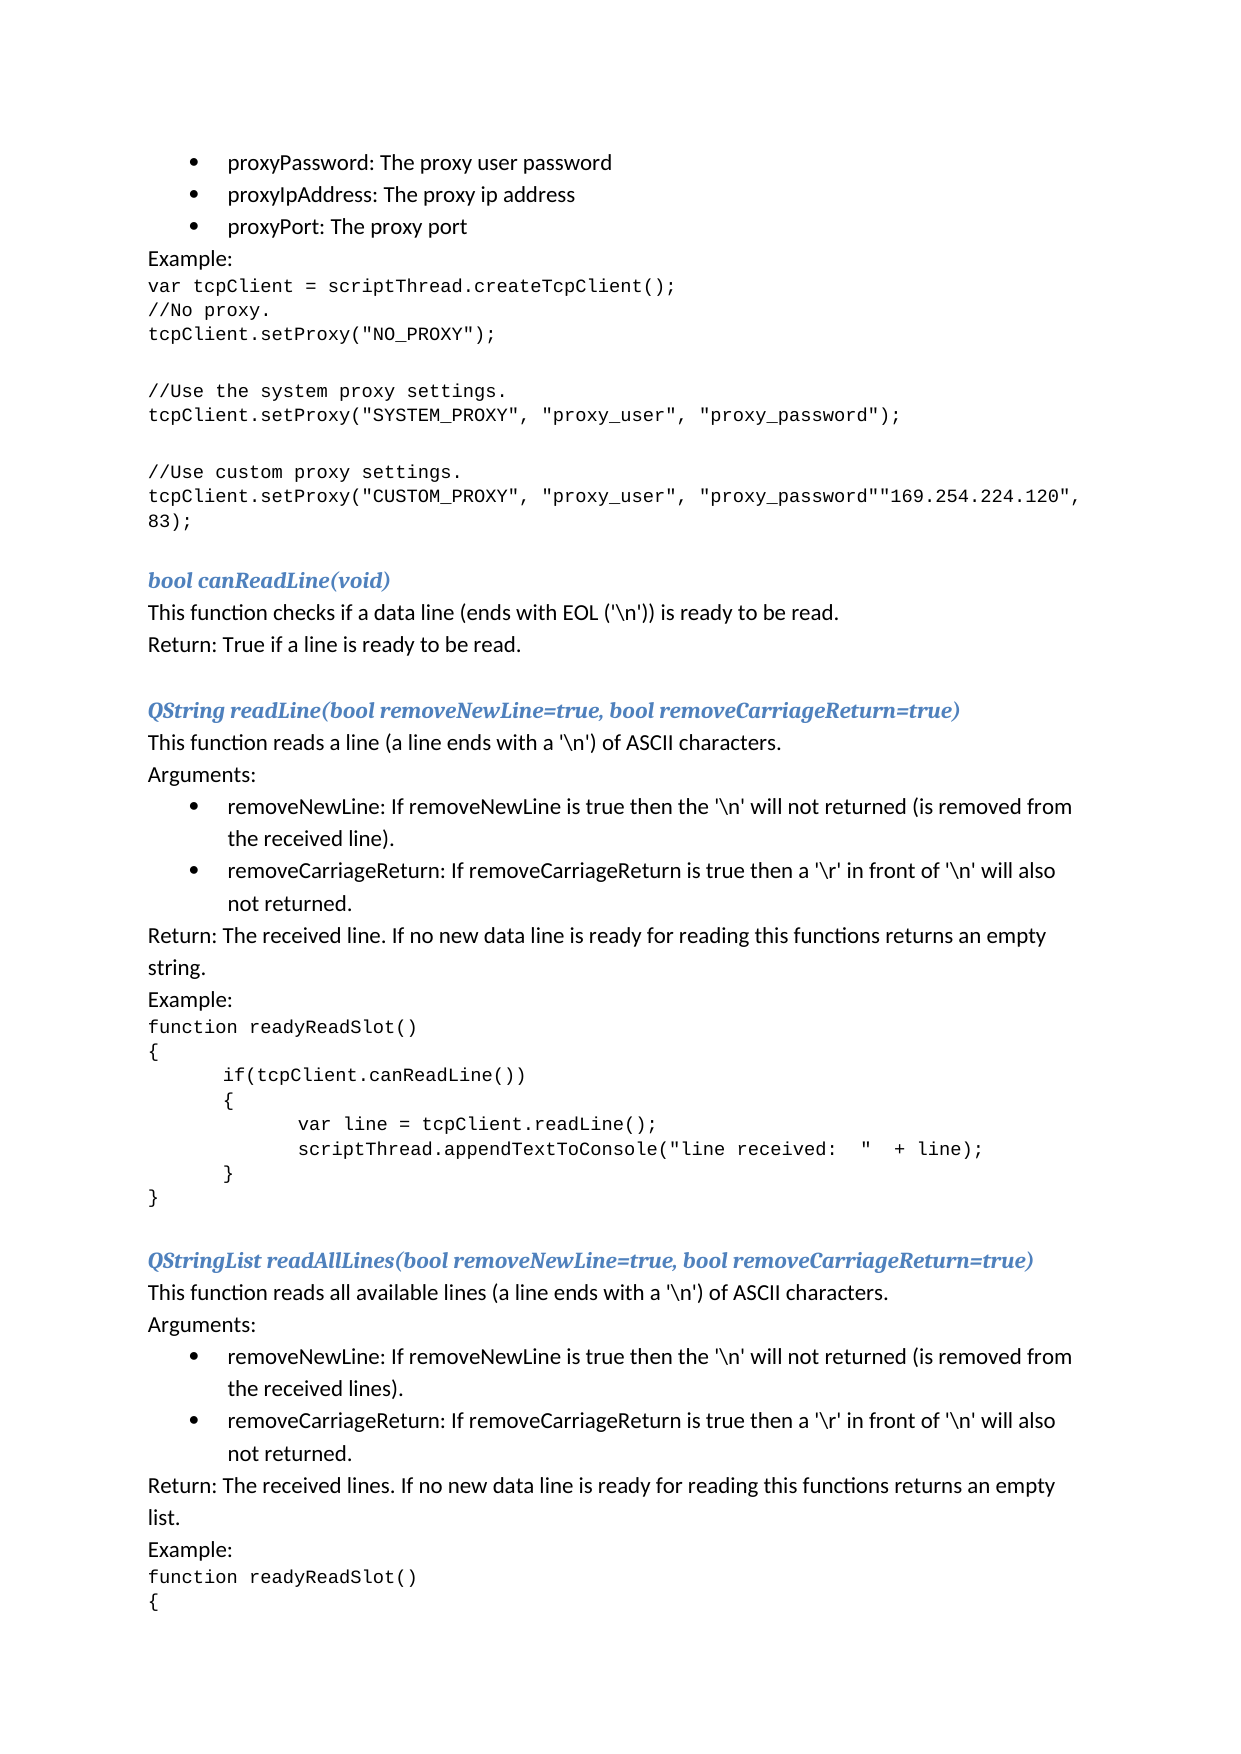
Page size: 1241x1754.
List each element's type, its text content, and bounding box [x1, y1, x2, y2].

text //No proxy. [148, 301, 1093, 322]
text Arguments: [148, 1310, 1093, 1338]
text { [148, 1042, 1093, 1063]
text function readyReadSlot() [148, 1017, 1093, 1039]
subtitle bool canReadLine(void) [148, 568, 1093, 594]
text Example: [148, 1535, 1093, 1563]
text Return: True if a line is ready to be read. [148, 630, 1093, 658]
text This function reads all available lines (a line ends with a '\n') of ASCII characters. [148, 1278, 1093, 1306]
text //Use the system proxy settings. [148, 382, 1093, 403]
text } [148, 1164, 1093, 1185]
text var tcpClient = scriptThread.createTcpClient(); [148, 276, 1093, 298]
text { [148, 1091, 1093, 1112]
text //Use custom proxy settings. [148, 463, 1093, 484]
text Return: The received line. If no new data line is ready for reading this functions returns an empty string. [148, 921, 1093, 981]
text tcpClient.setProxy("CUSTOM_PROXY", "proxy_user", "proxy_password""169.254.224.120", 83); [148, 487, 1093, 533]
subtitle QString readLine(bool removeNewLine=true, bool removeCarriageReturn=true) [148, 698, 1093, 724]
list proxyPassword: The proxy user password [190, 148, 1093, 176]
text This function reads a line (a line ends with a '\n') of ASCII characters. [148, 728, 1093, 756]
text Arguments: [148, 760, 1093, 788]
text function readyReadSlot() [148, 1567, 1093, 1589]
text Example: [148, 244, 1093, 272]
list removeNewLine: If removeNewLine is true then the '\n' will not returned (is removed from the received line). [190, 792, 1093, 852]
text { [148, 1592, 1093, 1613]
text tcpClient.setProxy("NO_PROXY"); [148, 325, 1093, 346]
text scriptThread.appendTextToConsole("line received: " + line); [148, 1139, 1093, 1161]
subtitle QStringList readAllLines(bool removeNewLine=true, bool removeCarriageReturn=true) [148, 1248, 1093, 1274]
text } [148, 1188, 1093, 1209]
text tcpClient.setProxy("SYSTEM_PROXY", "proxy_user", "proxy_password"); [148, 406, 1093, 427]
text Return: The received lines. If no new data line is ready for reading this functions returns an empty list. [148, 1471, 1093, 1531]
text This function checks if a data line (ends with EOL ('\n')) is ready to be read. [148, 598, 1093, 626]
text if(tcpClient.canReadLine()) [148, 1066, 1093, 1087]
text var line = tcpClient.readLine(); [148, 1115, 1093, 1136]
list removeNewLine: If removeNewLine is true then the '\n' will not returned (is removed from the received lines). [190, 1342, 1093, 1402]
list proxyPort: The proxy port [190, 212, 1093, 240]
text Example: [148, 985, 1093, 1013]
list proxyIpAddress: The proxy ip address [190, 180, 1093, 208]
list removeCarriageReturn: If removeCarriageReturn is true then a '\r' in front of '\n' will also not returned. [190, 1407, 1093, 1467]
list removeCarriageReturn: If removeCarriageReturn is true then a '\r' in front of '\n' will also not returned. [190, 857, 1093, 917]
